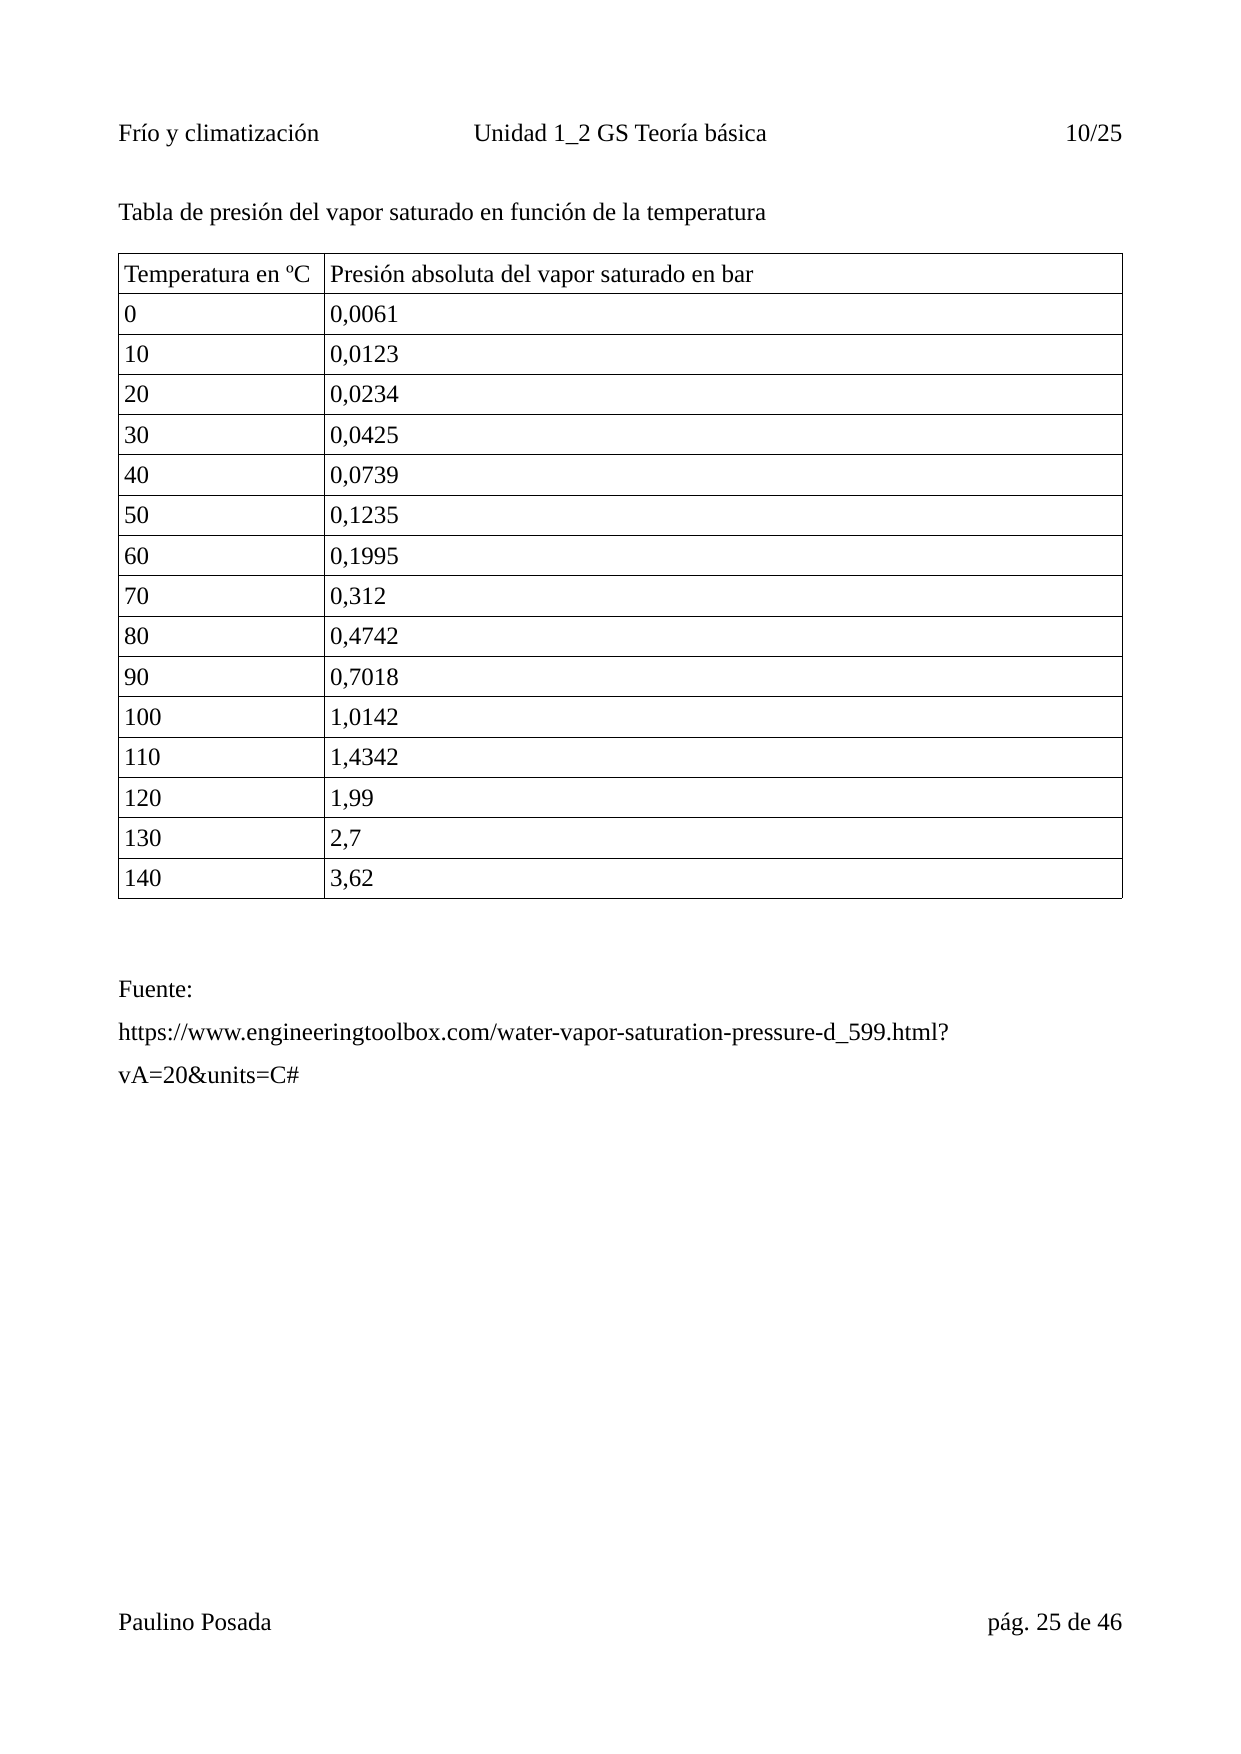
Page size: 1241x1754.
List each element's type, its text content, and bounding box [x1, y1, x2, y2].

table_cell 0,312 [325, 576, 1122, 616]
table_header Temperatura en ºC [119, 254, 324, 293]
table_cell 0,1995 [325, 536, 1122, 575]
table_cell 60 [119, 536, 324, 575]
table_cell 0 [119, 294, 324, 333]
table_cell 0,1235 [325, 496, 1122, 535]
table_cell 0,4742 [325, 617, 1122, 656]
table_cell 90 [119, 657, 324, 696]
table_cell 0,7018 [325, 657, 1122, 696]
table_cell 30 [119, 415, 324, 454]
table_cell 0,0739 [325, 455, 1122, 495]
table_cell 0,0061 [325, 294, 1122, 333]
table_cell 100 [119, 697, 324, 737]
table_cell 2,7 [325, 818, 1122, 857]
table_cell 110 [119, 738, 324, 777]
table_cell 120 [119, 778, 324, 817]
table_cell 130 [119, 818, 324, 857]
table_cell 80 [119, 617, 324, 656]
table_cell 50 [119, 496, 324, 535]
table_cell 10 [119, 335, 324, 374]
subtitle https://www.engineeringtoolbox.com/water-vapor-saturation-pressure-d_599.html?vA=20&units=C# [118, 1017, 1122, 1089]
table_cell 0,0123 [325, 335, 1122, 374]
table_cell 1,4342 [325, 738, 1122, 777]
table_cell 20 [119, 375, 324, 414]
table_cell 70 [119, 576, 324, 616]
subtitle Fuente: [118, 974, 1122, 1003]
subtitle Tabla de presión del vapor saturado en función de la temperatura [118, 197, 1122, 226]
table_cell 40 [119, 455, 324, 495]
table_cell 1,99 [325, 778, 1122, 817]
table_header Presión absoluta del vapor saturado en bar [325, 254, 1122, 293]
table_cell 3,62 [325, 859, 1122, 898]
table_cell 0,0234 [325, 375, 1122, 414]
table_cell 1,0142 [325, 697, 1122, 737]
table_cell 140 [119, 859, 324, 898]
table_cell 0,0425 [325, 415, 1122, 454]
